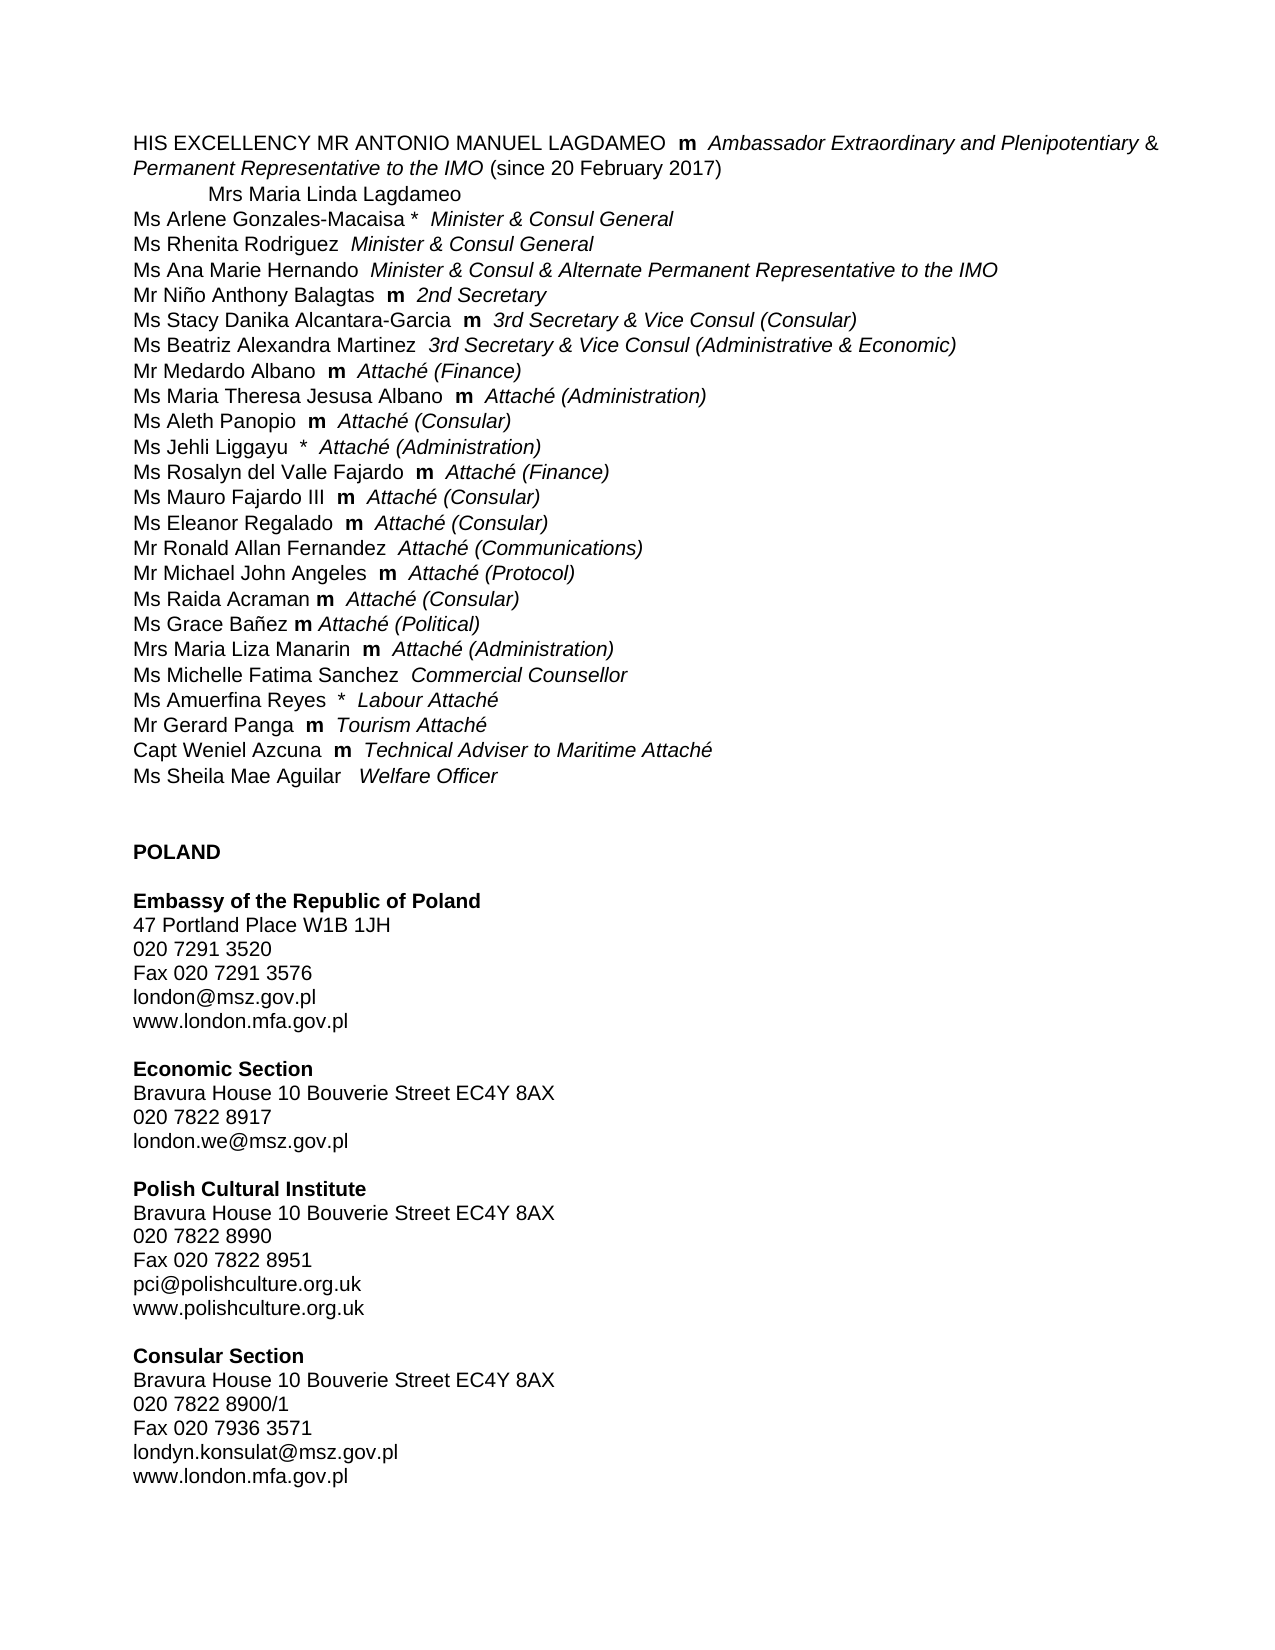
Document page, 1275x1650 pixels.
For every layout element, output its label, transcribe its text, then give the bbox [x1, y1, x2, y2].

text pci@polishculture.org.uk [133, 1272, 1181, 1296]
text Ms Eleanor Regalado m Attaché (Consular) [133, 511, 1181, 534]
text Ms Sheila Mae Aguilar Welfare Officer [133, 764, 1181, 788]
text Ms Mauro Fajardo III m Attaché (Consular) [133, 485, 1181, 509]
text 47 Portland Place W1B 1JH [133, 913, 1181, 937]
text Ms Jehli Liggayu * Attaché (Administration) [133, 434, 1181, 458]
subtitle Consular Section [133, 1344, 1181, 1368]
text london@msz.gov.pl [133, 985, 1181, 1009]
text Fax 020 7936 3571 [133, 1416, 1181, 1440]
subtitle Embassy of the Republic of Poland [133, 889, 1181, 913]
text Ms Beatriz Alexandra Martinez 3rd Secretary & Vice Consul (Administrative & Economic) [133, 333, 1181, 357]
text Capt Weniel Azcuna m Technical Adviser to Maritime Attaché [133, 738, 1181, 762]
text Ms Michelle Fatima Sanchez Commercial Counsellor [133, 662, 1181, 686]
text www.london.mfa.gov.pl [133, 1464, 1181, 1488]
text 020 7822 8990 [133, 1224, 1181, 1248]
text Mr Medardo Albano m Attaché (Finance) [133, 359, 1181, 383]
text HIS EXCELLENCY MR ANTONIO MANUEL LAGDAMEO m Ambassador Extraordinary and Plenipotentiary & Permanent Representative to the IMO (since 20 February 2017) [133, 131, 1181, 180]
text www.london.mfa.gov.pl [133, 1009, 1181, 1033]
text Bravura House 10 Bouverie Street EC4Y 8AX [133, 1368, 1181, 1392]
text Mr Ronald Allan Fernandez Attaché (Communications) [133, 536, 1181, 560]
text Ms Amuerfina Reyes * Labour Attaché [133, 688, 1181, 712]
text Fax 020 7291 3576 [133, 961, 1181, 985]
text Ms Raida Acraman m Attaché (Consular) [133, 586, 1181, 610]
text Ms Rhenita Rodriguez Minister & Consul General [133, 232, 1181, 256]
text Mr Gerard Panga m Tourism Attaché [133, 713, 1181, 737]
text Ms Ana Marie Hernando Minister & Consul & Alternate Permanent Representative to the IMO [133, 257, 1181, 281]
text Ms Stacy Danika Alcantara-Garcia m 3rd Secretary & Vice Consul (Consular) [133, 308, 1181, 332]
text Mrs Maria Linda Lagdameo [133, 181, 1181, 205]
text londyn.konsulat@msz.gov.pl [133, 1440, 1181, 1464]
text www.polishculture.org.uk [133, 1296, 1181, 1320]
text Ms Grace Bañez m Attaché (Political) [133, 612, 1181, 636]
text Mr Niño Anthony Balagtas m 2nd Secretary [133, 283, 1181, 307]
text 020 7822 8917 [133, 1104, 1181, 1128]
text 020 7822 8900/1 [133, 1392, 1181, 1416]
text Fax 020 7822 8951 [133, 1248, 1181, 1272]
text Mr Michael John Angeles m Attaché (Protocol) [133, 561, 1181, 585]
text london.we@msz.gov.pl [133, 1128, 1181, 1152]
subtitle Polish Cultural Institute [133, 1176, 1181, 1200]
text 020 7291 3520 [133, 937, 1181, 961]
text Bravura House 10 Bouverie Street EC4Y 8AX [133, 1081, 1181, 1104]
text Ms Arlene Gonzales-Macaisa * Minister & Consul General [133, 207, 1181, 231]
subtitle Economic Section [133, 1057, 1181, 1081]
text Mrs Maria Liza Manarin m Attaché (Administration) [133, 637, 1181, 661]
text Ms Rosalyn del Valle Fajardo m Attaché (Finance) [133, 460, 1181, 484]
text POLAND [133, 839, 1181, 863]
text Ms Maria Theresa Jesusa Albano m Attaché (Administration) [133, 384, 1181, 408]
text Ms Aleth Panopio m Attaché (Consular) [133, 409, 1181, 433]
text Bravura House 10 Bouverie Street EC4Y 8AX [133, 1200, 1181, 1224]
